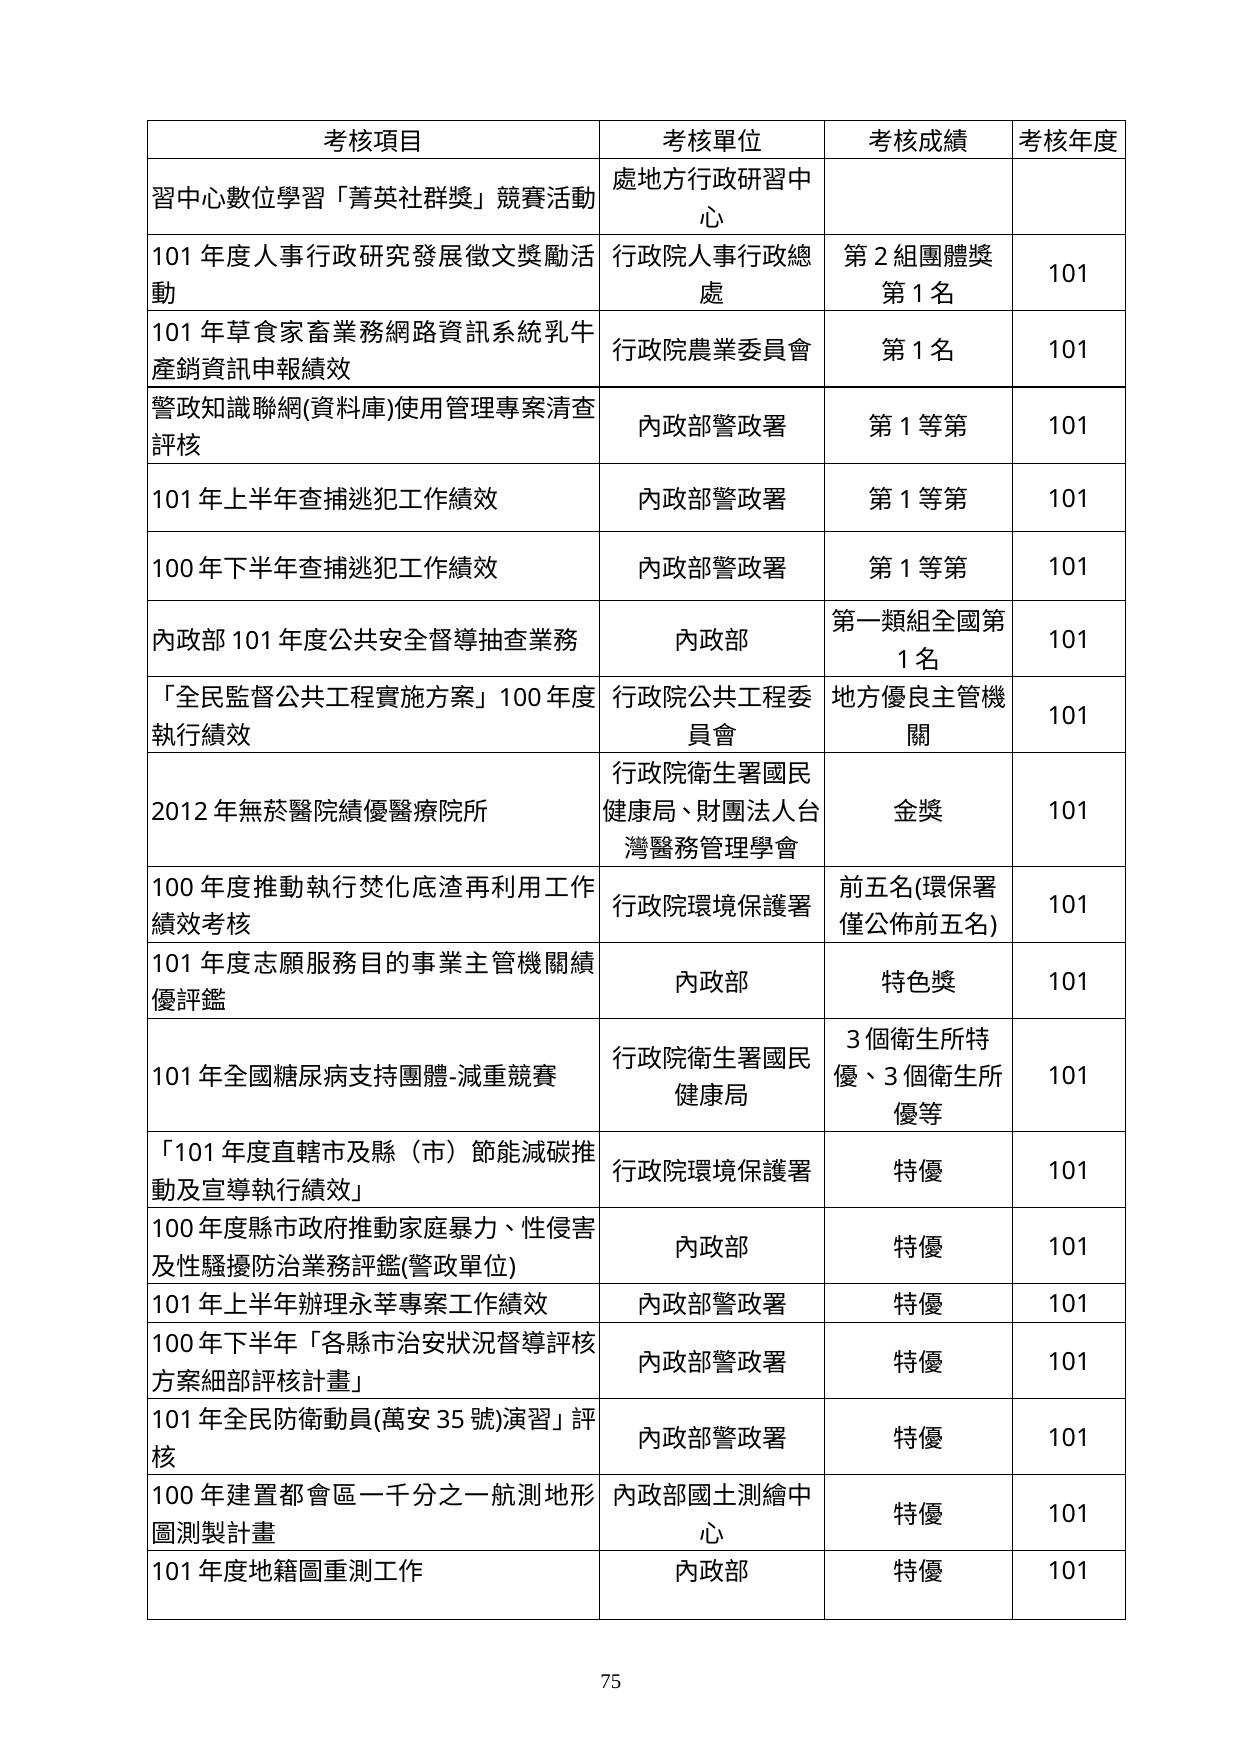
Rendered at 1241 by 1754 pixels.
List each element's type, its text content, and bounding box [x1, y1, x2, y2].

table_cell 101年草食家畜業務網路資訊系統乳牛產銷資訊申報績效 [148, 311, 599, 386]
table_cell 第1等第 [825, 464, 1012, 531]
table_cell 內政部 [600, 1208, 824, 1283]
table_cell 100年下半年「各縣市治安狀況督導評核方案細部評核計畫」 [148, 1323, 599, 1398]
table_header 考核年度 [1013, 121, 1125, 158]
table_cell 100年度推動執行焚化底渣再利用工作績效考核 [148, 867, 599, 942]
table_cell 101年度人事行政研究發展徵文獎勵活動 [148, 235, 599, 310]
table_cell 行政院人事行政總處 [600, 235, 824, 310]
table_cell 特優 [825, 1284, 1012, 1322]
table_cell 內政部警政署 [600, 388, 824, 462]
table_cell 100年度縣市政府推動家庭暴力、性侵害及性騷擾防治業務評鑑(警政單位) [148, 1208, 599, 1283]
table_cell 「全民監督公共工程實施方案」100年度執行績效 [148, 677, 599, 752]
table_cell 第一類組全國第1名 [825, 601, 1012, 676]
table_cell 101 [1013, 532, 1125, 600]
table_cell 101 [1013, 388, 1125, 462]
table_cell 內政部國土測繪中心 [600, 1475, 824, 1550]
table_cell 特優 [825, 1475, 1012, 1550]
table_cell 第2組團體獎 第1名 [825, 235, 1012, 310]
table_cell 101 [1013, 677, 1125, 752]
table_cell 內政部警政署 [600, 1323, 824, 1398]
table_cell 101 [1013, 943, 1125, 1018]
table_cell 內政部警政署 [600, 464, 824, 531]
table_cell 地方優良主管機關 [825, 677, 1012, 752]
table_cell 101 [1013, 1475, 1125, 1550]
table_cell 「101年度直轄市及縣（市）節能減碳推動及宣導執行績效」 [148, 1132, 599, 1207]
table_header 考核項目 [148, 121, 599, 158]
table_header 考核單位 [600, 121, 824, 158]
table_cell 金獎 [825, 753, 1012, 866]
table_cell 101年上半年辦理永莘專案工作績效 [148, 1284, 599, 1322]
table_cell 101 [1013, 1132, 1125, 1207]
table_cell 行政院衛生署國民健康局、財團法人台灣醫務管理學會 [600, 753, 824, 866]
table_cell 101年全國糖尿病支持團體-減重競賽 [148, 1019, 599, 1131]
table_cell 101年上半年查捕逃犯工作績效 [148, 464, 599, 531]
table_cell 前五名(環保署僅公佈前五名) [825, 867, 1012, 942]
table_cell 101 [1013, 1399, 1125, 1474]
table_cell 101 [1013, 464, 1125, 531]
table_cell 101 [1013, 753, 1125, 866]
table_cell 101年全民防衛動員(萬安35號)演習」評核 [148, 1399, 599, 1474]
table_cell 處地方行政研習中心 [600, 159, 824, 234]
table_cell 101年度地籍圖重測工作 [148, 1551, 599, 1619]
table_cell 內政部101年度公共安全督導抽查業務 [148, 601, 599, 676]
table_cell 內政部 [600, 943, 824, 1018]
table_cell 內政部 [600, 1551, 824, 1619]
table_cell 行政院衛生署國民健康局 [600, 1019, 824, 1131]
table_cell 101 [1013, 1323, 1125, 1398]
table_cell 100年下半年查捕逃犯工作績效 [148, 532, 599, 600]
table_cell [825, 159, 1012, 234]
table_cell 行政院農業委員會 [600, 311, 824, 386]
table_cell 第1等第 [825, 388, 1012, 462]
table_cell 行政院環境保護署 [600, 1132, 824, 1207]
table_cell 行政院環境保護署 [600, 867, 824, 942]
table_cell 101 [1013, 1019, 1125, 1131]
table_cell 習中心數位學習「菁英社群獎」競賽活動 [148, 159, 599, 234]
table_cell 內政部警政署 [600, 1284, 824, 1322]
table_cell 特優 [825, 1399, 1012, 1474]
table_cell 101年度志願服務目的事業主管機關績優評鑑 [148, 943, 599, 1018]
table_cell 101 [1013, 235, 1125, 310]
table_header 考核成績 [825, 121, 1012, 158]
table_cell 特色獎 [825, 943, 1012, 1018]
table_cell 內政部警政署 [600, 532, 824, 600]
table_cell [1013, 159, 1125, 234]
table_cell 2012年無菸醫院績優醫療院所 [148, 753, 599, 866]
table_cell 101 [1013, 311, 1125, 386]
table_cell 特優 [825, 1208, 1012, 1283]
table_cell 第1名 [825, 311, 1012, 386]
table_cell 101 [1013, 1208, 1125, 1283]
table_cell 101 [1013, 1551, 1125, 1619]
table_cell 3個衛生所特優、3個衛生所優等 [825, 1019, 1012, 1131]
table_cell 101 [1013, 1284, 1125, 1322]
table_cell 101 [1013, 601, 1125, 676]
table_cell 行政院公共工程委員會 [600, 677, 824, 752]
table_cell 警政知識聯網(資料庫)使用管理專案清查評核 [148, 388, 599, 462]
table_cell 100年建置都會區一千分之一航測地形圖測製計畫 [148, 1475, 599, 1550]
table_cell 內政部 [600, 601, 824, 676]
table_cell 特優 [825, 1132, 1012, 1207]
table_cell 第1等第 [825, 532, 1012, 600]
table_cell 101 [1013, 867, 1125, 942]
table_cell 特優 [825, 1323, 1012, 1398]
table_cell 內政部警政署 [600, 1399, 824, 1474]
table_cell 特優 [825, 1551, 1012, 1619]
